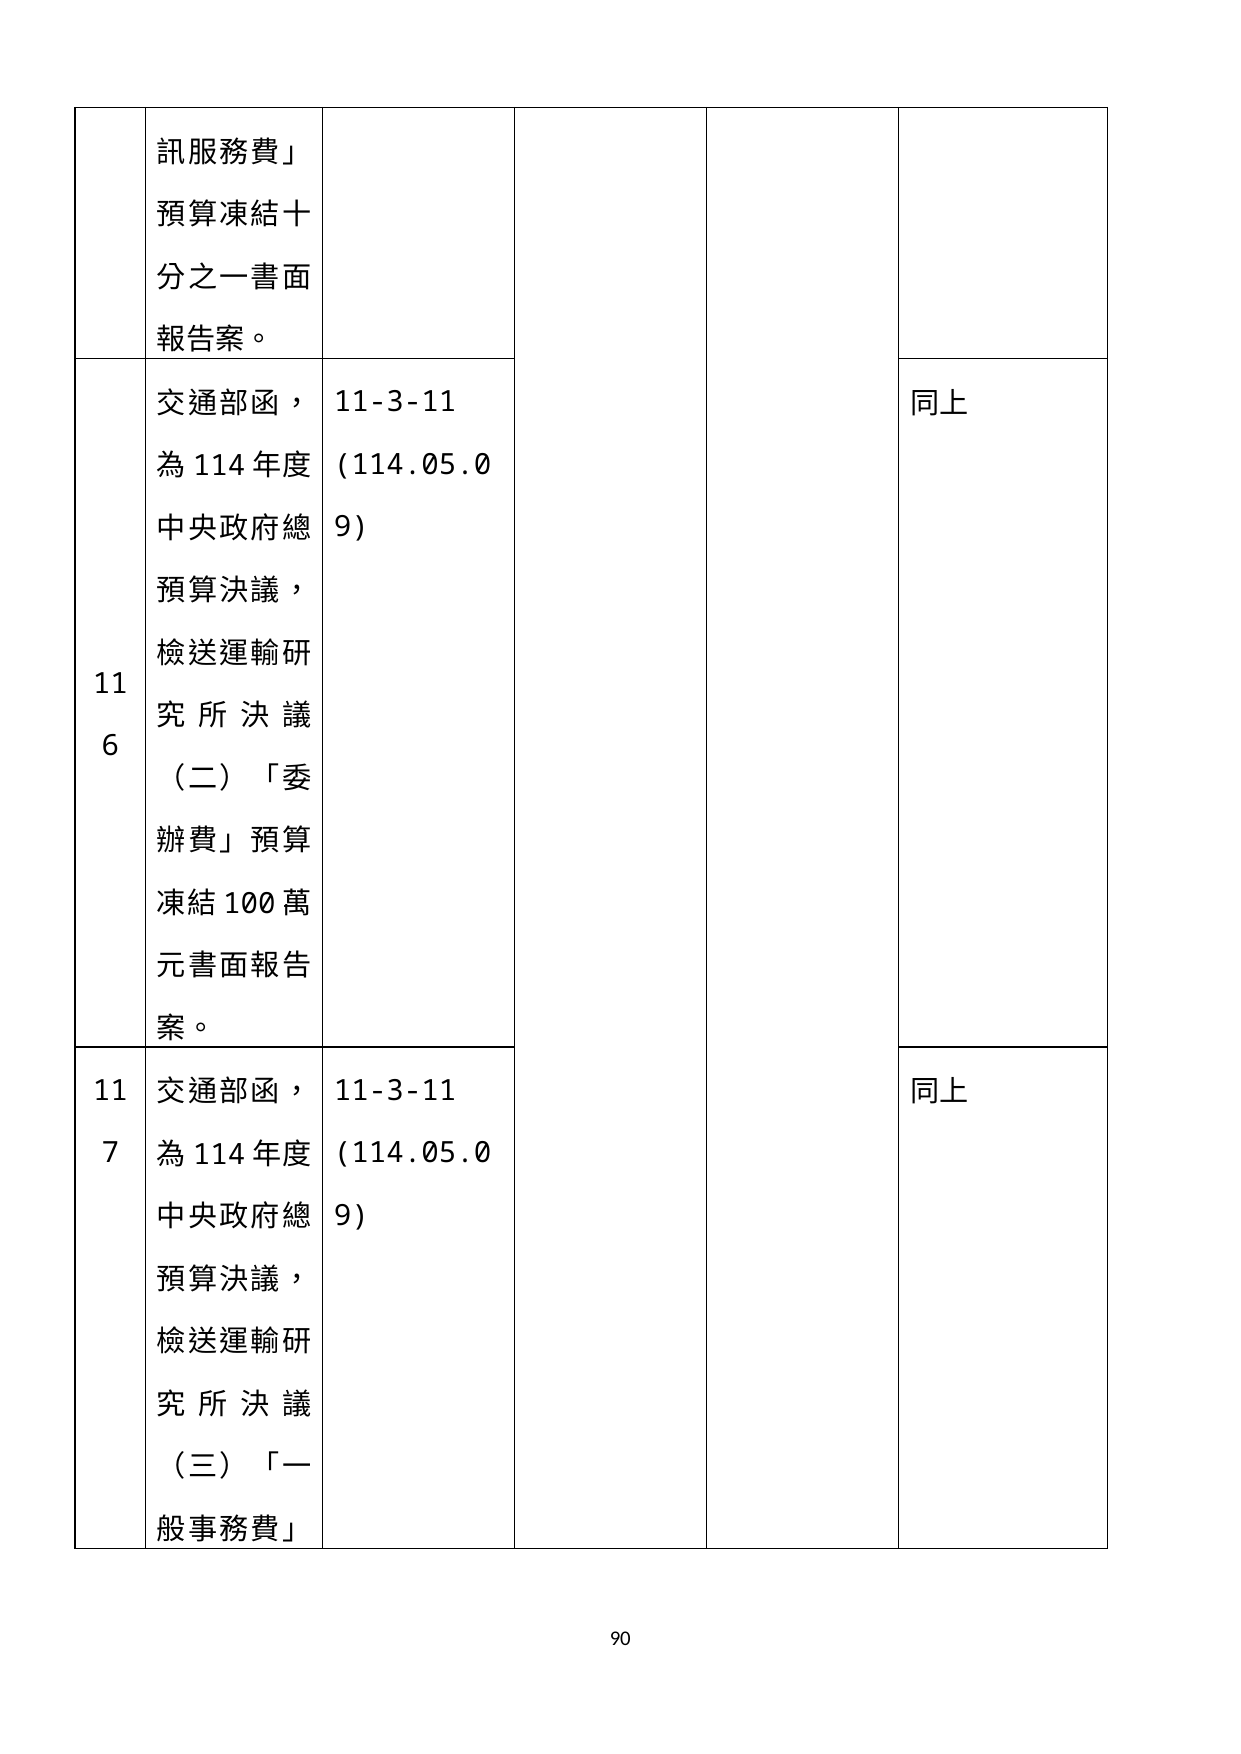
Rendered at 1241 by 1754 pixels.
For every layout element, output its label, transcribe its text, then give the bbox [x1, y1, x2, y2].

table_cell 11-3-11 (114.05.09) [323, 359, 514, 1046]
table_cell 11-3-11 (114.05.09) [323, 1048, 514, 1547]
table_cell [515, 108, 706, 1547]
table_cell 交通部函，為114年度中央政府總預算決議，檢送運輸研究所決議（二）「委辦費」預算凍結100萬元書面報告案。 [146, 359, 322, 1046]
table_cell 117 [76, 1048, 145, 1547]
table_cell [323, 108, 514, 358]
table_cell 同上 [899, 359, 1107, 1046]
table_cell [76, 108, 145, 358]
table_cell 116 [76, 359, 145, 1046]
table_cell [899, 108, 1107, 358]
table_cell 訊服務費」預算凍結十分之一書面報告案。 [146, 108, 322, 358]
table_cell 交通部函，為114年度中央政府總預算決議，檢送運輸研究所決議（三）「一般事務費」 [146, 1048, 322, 1547]
table_cell [707, 108, 898, 1547]
table_cell 同上 [899, 1048, 1107, 1547]
